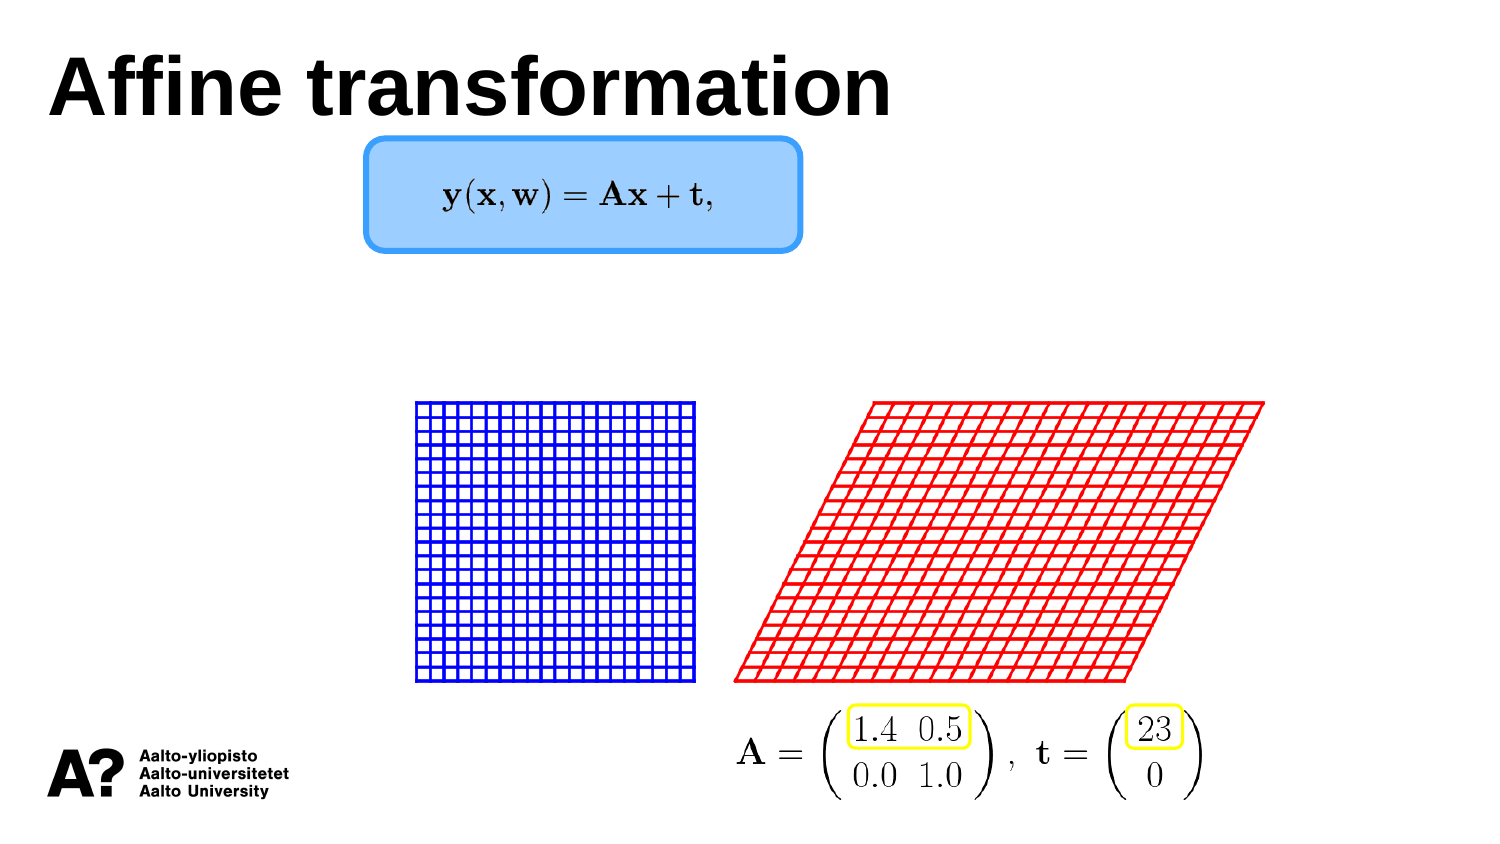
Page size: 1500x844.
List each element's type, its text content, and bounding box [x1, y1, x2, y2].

picture [436, 165, 715, 243]
picture [0, 702, 337, 844]
list Affine transformation [47, 32, 1442, 197]
text_box [366, 138, 801, 251]
picture [387, 250, 1333, 834]
